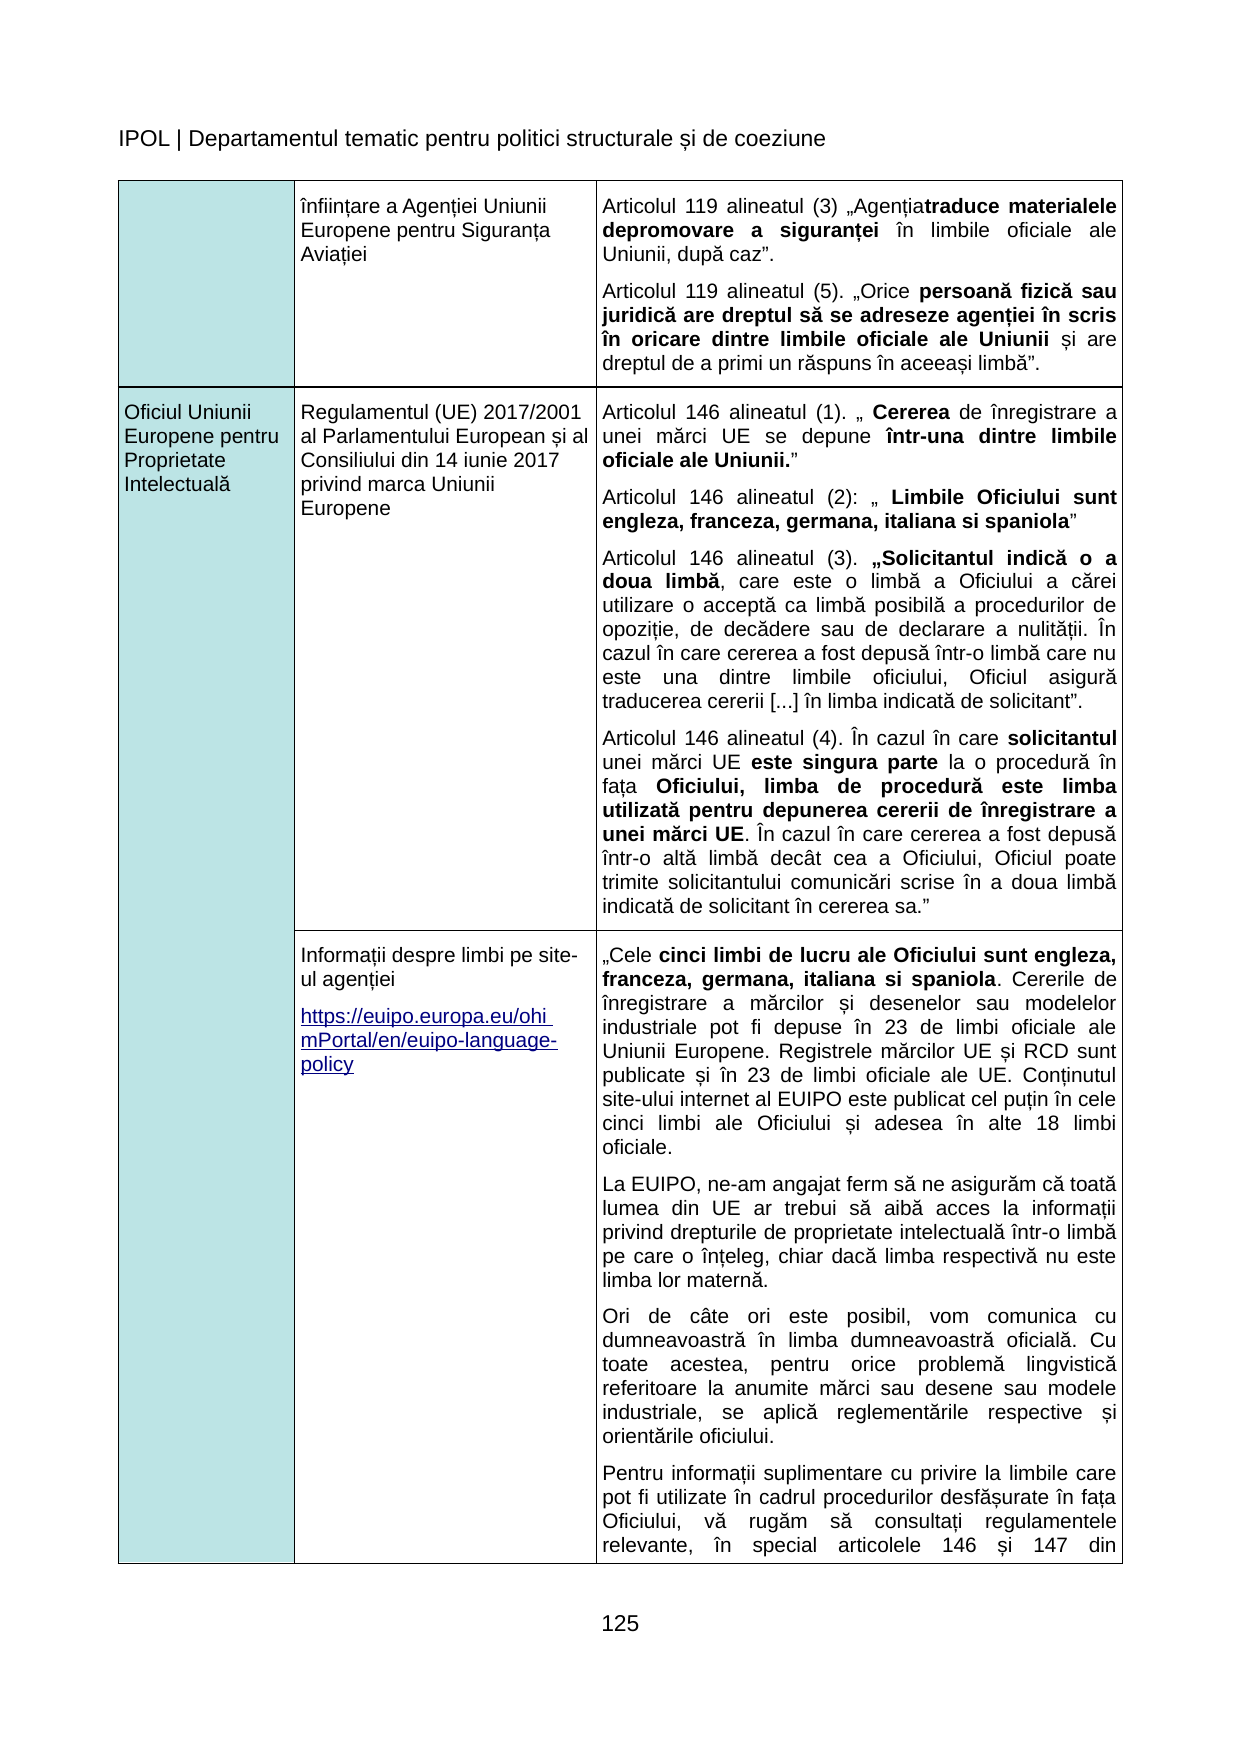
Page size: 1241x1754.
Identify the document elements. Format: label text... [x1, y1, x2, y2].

table_cell Articolul 119 alineatul (3) „Agențiatraduce materialele depromovare a siguranței în limbile oficiale ale Uniunii, după caz”. Articolul 119 alineatul (5). „Orice persoană fizică sau juridică are dreptul să se adreseze agenției în scris în oricare dintre limbile oficiale ale Uniunii și are dreptul de a primi un răspuns în aceeași limbă”. [597, 181, 1122, 386]
table_cell [119, 181, 294, 386]
table_cell „Cele cinci limbi de lucru ale Oficiului sunt engleza, franceza, germana, italiana si spaniola. Cererile de înregistrare a mărcilor și desenelor sau modelelor industriale pot fi depuse în 23 de limbi oficiale ale Uniunii Europene. Registrele mărcilor UE și RCD sunt publicate și în 23 de limbi oficiale ale UE. Conținutul site-ului internet al EUIPO este publicat cel puțin în cele cinci limbi ale Oficiului și adesea în alte 18 limbi oficiale. La EUIPO, ne-am angajat ferm să ne asigurăm că toată lumea din UE ar trebui să aibă acces la informații privind drepturile de proprietate intelectuală într-o limbă pe care o înțeleg, chiar dacă limba respectivă nu este limba lor maternă. Ori de câte ori este posibil, vom comunica cu dumneavoastră în limba dumneavoastră oficială. Cu toate acestea, pentru orice problemă lingvistică referitoare la anumite mărci sau desene sau modele industriale, se aplică reglementările respective și orientările oficiului. Pentru informații suplimentare cu privire la limbile care pot fi utilizate în cadrul procedurilor desfășurate în fața Oficiului, vă rugăm să consultați regulamentele relevante, în special articolele 146 și 147 din [597, 931, 1122, 1562]
table_cell înființare a Agenției Uniunii Europene pentru Siguranța Aviației [295, 181, 596, 386]
table_cell Articolul 146 alineatul (1). „ Cererea de înregistrare a unei mărci UE se depune într-una dintre limbile oficiale ale Uniunii.” Articolul 146 alineatul (2): „ Limbile Oficiului sunt engleza, franceza, germana, italiana si spaniola” Articolul 146 alineatul (3). „Solicitantul indică o a doua limbă, care este o limbă a Oficiului a cărei utilizare o acceptă ca limbă posibilă a procedurilor de opoziție, de decădere sau de declarare a nulității. În cazul în care cererea a fost depusă într-o limbă care nu este una dintre limbile oficiului, Oficiul asigură traducerea cererii [...] în limba indicată de solicitant”. Articolul 146 alineatul (4). În cazul în care solicitantul unei mărci UE este singura parte la o procedură în fața Oficiului, limba de procedură este limba utilizată pentru depunerea cererii de înregistrare a unei mărci UE. În cazul în care cererea a fost depusă într-o altă limbă decât cea a Oficiului, Oficiul poate trimite solicitantului comunicări scrise în a doua limbă indicată de solicitant în cererea sa.” [597, 388, 1122, 930]
table_cell Informații despre limbi pe site-ul agenției https://euipo.europa.eu/ohi mPortal/en/euipo-language-policy [295, 931, 596, 1562]
table_cell Oficiul Uniunii Europene pentru Proprietate Intelectuală [119, 388, 294, 1562]
table_cell Regulamentul (UE) 2017/2001 al Parlamentului European și al Consiliului din 14 iunie 2017 privind marca Uniunii Europene [295, 388, 596, 930]
